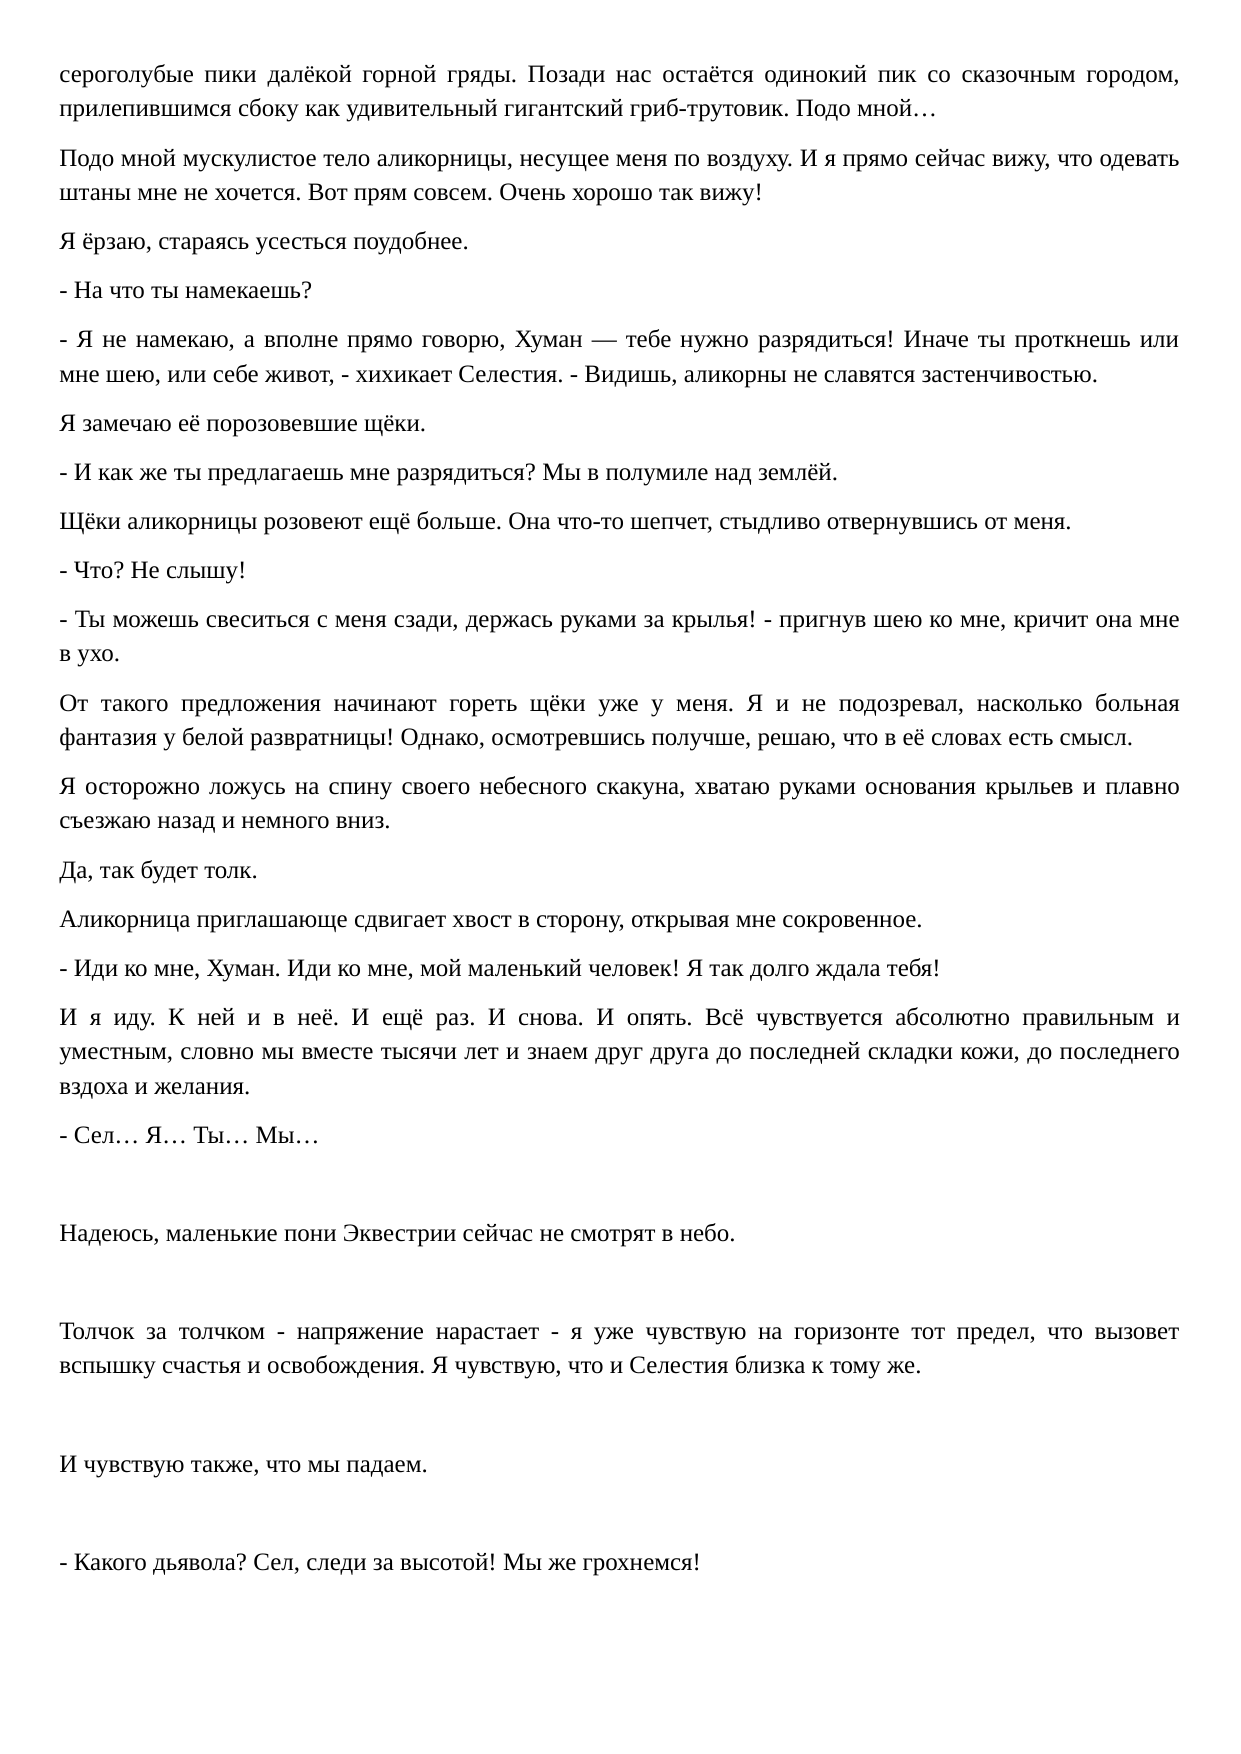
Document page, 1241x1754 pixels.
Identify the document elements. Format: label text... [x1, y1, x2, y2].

text Подо мной мускулистое тело аликорницы, несущее меня по воздуху. И я прямо сейчас вижу, что одевать штаны мне не хочется. Вот прям совсем. Очень хорошо так вижу! [59, 143, 1181, 206]
text - И как же ты предлагаешь мне разрядиться? Мы в полумиле над землёй. [59, 457, 1181, 486]
text Щёки аликорницы розовеют ещё больше. Она что-то шепчет, стыдливо отвернувшись от меня. [59, 506, 1181, 535]
text Я осторожно ложусь на спину своего небесного скакуна, хватаю руками основания крыльев и плавно съезжаю назад и немного вниз. [59, 771, 1181, 834]
text Толчок за толчком - напряжение нарастает - я уже чувствую на горизонте тот предел, что вызовет вспышку счастья и освобождения. Я чувствую, что и Селестия близка к тому же. [59, 1316, 1181, 1379]
text - Я не намекаю, а вполне прямо говорю, Хуман — тебе нужно разрядиться! Иначе ты проткнешь или мне шею, или себе живот, - хихикает Селестия. - Видишь, аликорны не славятся застенчивостью. [59, 324, 1181, 387]
text - На что ты намекаешь? [59, 275, 1181, 304]
text Я ёрзаю, стараясь усесться поудобнее. [59, 226, 1181, 255]
text Да, так будет толк. [59, 855, 1181, 883]
text Я замечаю её порозовевшие щёки. [59, 408, 1181, 437]
text - Ты можешь свеситься с меня сзади, держась руками за крылья! - пригнув шею ко мне, кричит она мне в ухо. [59, 604, 1181, 667]
text От такого предложения начинают гореть щёки уже у меня. Я и не подозревал, насколько больная фантазия у белой развратницы! Однако, осмотревшись получше, решаю, что в её словах есть смысл. [59, 688, 1181, 751]
text - Сел… Я… Ты… Мы… [59, 1120, 1181, 1149]
text И я иду. К ней и в неё. И ещё раз. И снова. И опять. Всё чувствуется абсолютно правильным и уместным, словно мы вместе тысячи лет и знаем друг друга до последней складки кожи, до последнего вздоха и желания. [59, 1002, 1181, 1099]
text - Какого дьявола? Сел, следи за высотой! Мы же грохнемся! [59, 1547, 1181, 1576]
text Аликорница приглашающе сдвигает хвост в сторону, открывая мне сокровенное. [59, 904, 1181, 932]
text И чувствую также, что мы падаем. [59, 1449, 1181, 1477]
text - Что? Не слышу! [59, 555, 1181, 584]
text Надеюсь, маленькие пони Эквестрии сейчас не смотрят в небо. [59, 1218, 1181, 1247]
text - Иди ко мне, Хуман. Иди ко мне, мой маленький человек! Я так долго ждала тебя! [59, 953, 1181, 982]
text сероголубые пики далёкой горной гряды. Позади нас остаётся одинокий пик со сказочным городом, прилепившимся сбоку как удивительный гигантский гриб-трутовик. Подо мной… [59, 59, 1181, 122]
